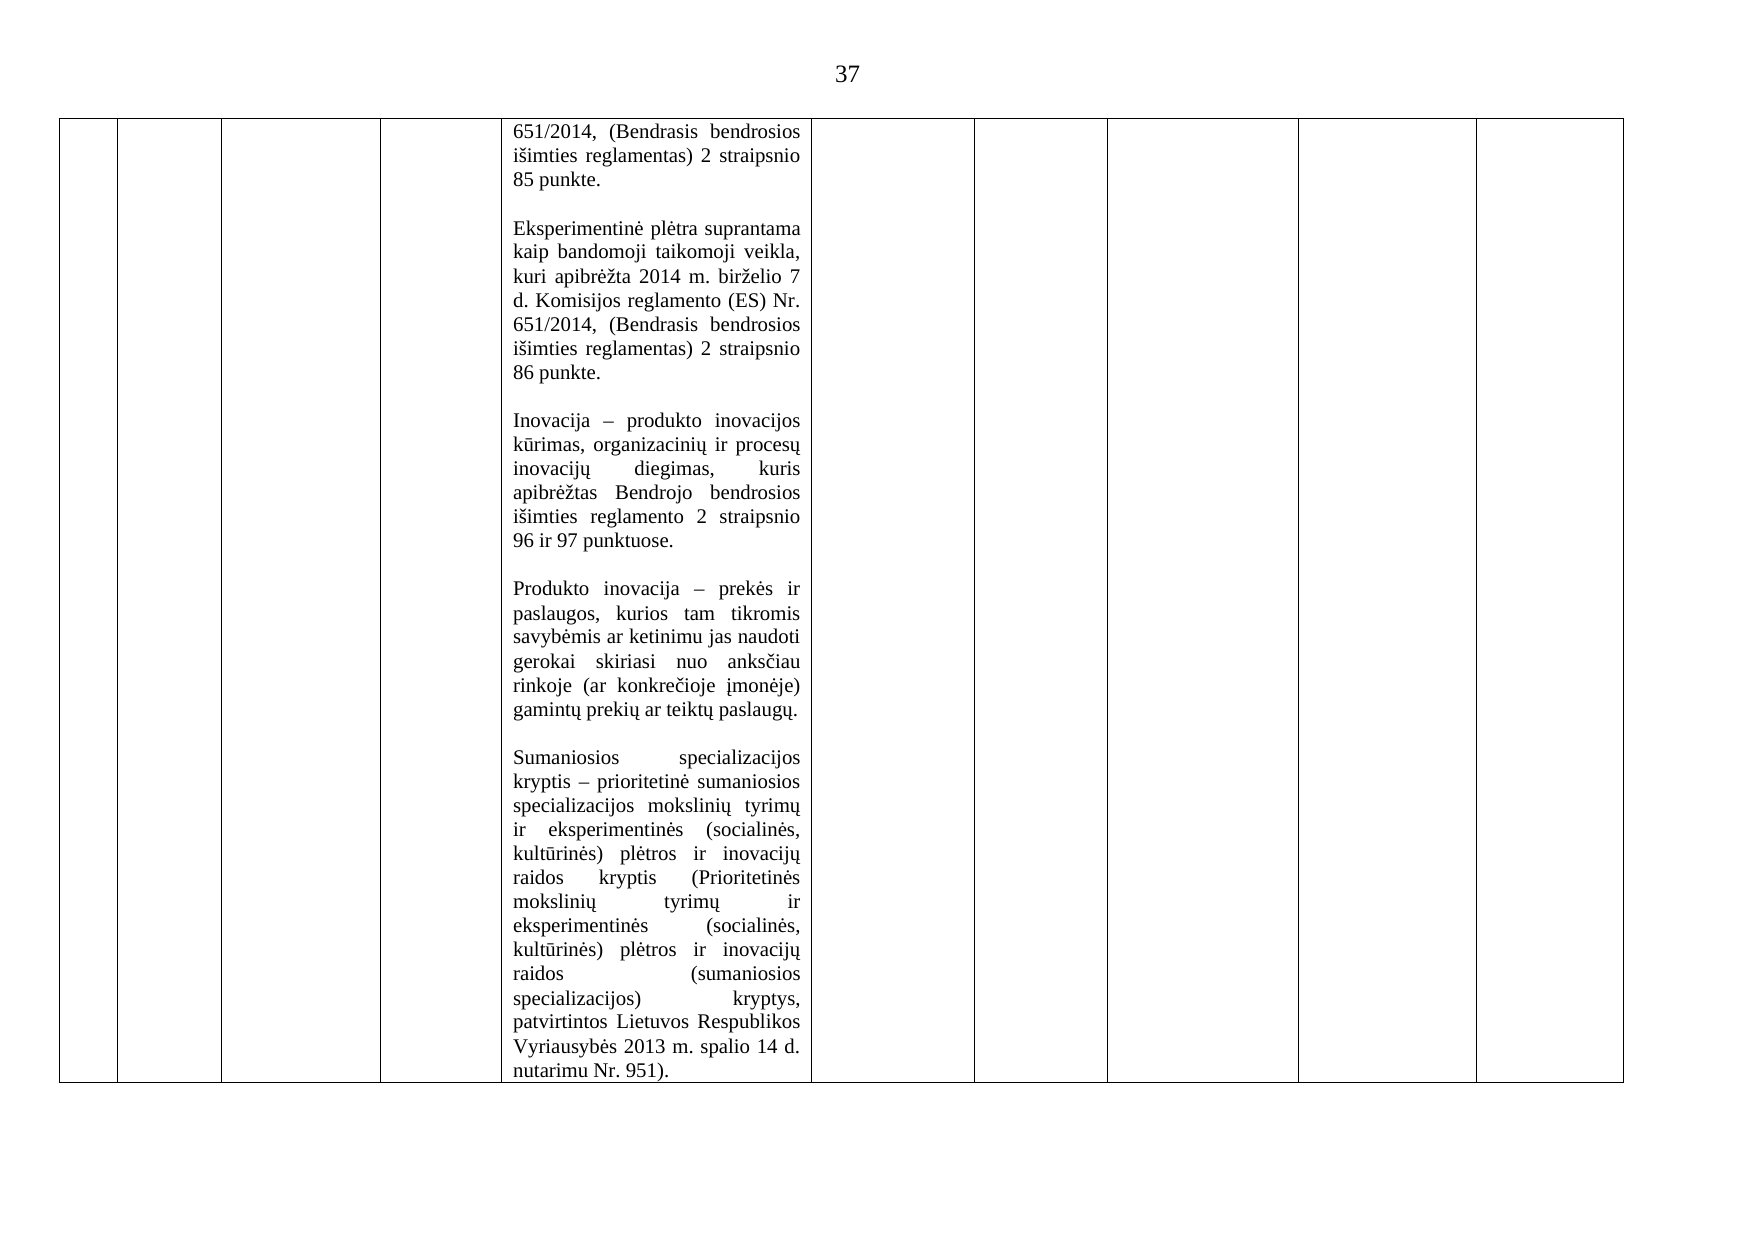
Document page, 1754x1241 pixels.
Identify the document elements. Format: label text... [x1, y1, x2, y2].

table_cell [60, 119, 117, 1082]
table_cell [118, 119, 221, 1082]
table_cell [1299, 119, 1476, 1082]
table_cell [381, 119, 501, 1082]
table_cell [1108, 119, 1298, 1082]
table_cell [222, 119, 380, 1082]
table_cell [975, 119, 1107, 1082]
table_cell [812, 119, 974, 1082]
table_cell 651/2014, (Bendrasis bendrosios išimties reglamentas) 2 straipsnio 85 punkte. Eksperimentinė plėtra suprantama kaip bandomoji taikomoji veikla, kuri apibrėžta 2014 m. birželio 7 d. Komisijos reglamento (ES) Nr. 651/2014, (Bendrasis bendrosios išimties reglamentas) 2 straipsnio 86 punkte. Inovacija – produkto inovacijos kūrimas, organizacinių ir procesų inovacijų diegimas, kuris apibrėžtas Bendrojo bendrosios išimties reglamento 2 straipsnio 96 ir 97 punktuose. Produkto inovacija – prekės ir paslaugos, kurios tam tikromis savybėmis ar ketinimu jas naudoti gerokai skiriasi nuo anksčiau rinkoje (ar konkrečioje įmonėje) gamintų prekių ar teiktų paslaugų. Sumaniosios specializacijos kryptis – prioritetinė sumaniosios specializacijos mokslinių tyrimų ir eksperimentinės (socialinės, kultūrinės) plėtros ir inovacijų raidos kryptis (Prioritetinės mokslinių tyrimų ir eksperimentinės (socialinės, kultūrinės) plėtros ir inovacijų raidos (sumaniosios specializacijos) kryptys, patvirtintos Lietuvos Respublikos Vyriausybės 2013 m. spalio 14 d. nutarimu Nr. 951). [502, 119, 811, 1082]
table_cell [1477, 119, 1623, 1082]
